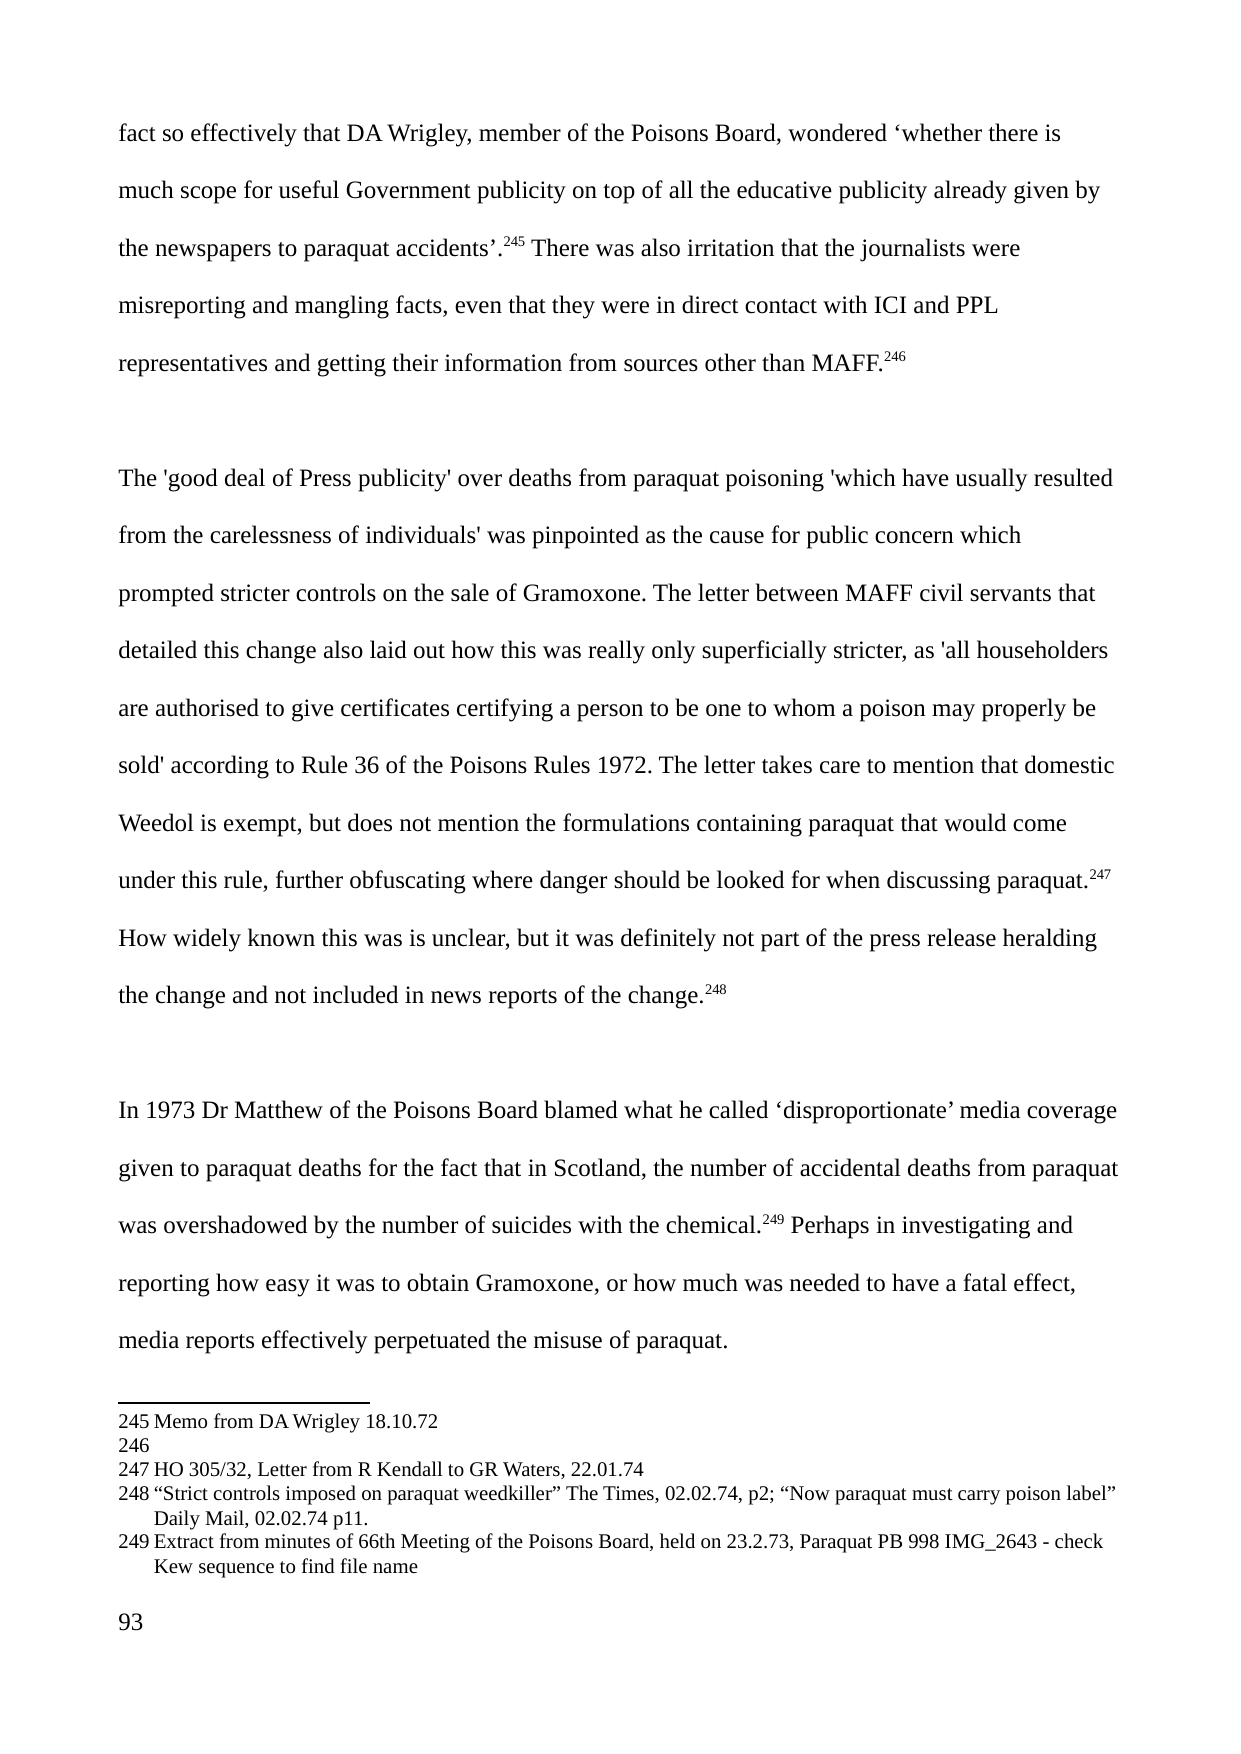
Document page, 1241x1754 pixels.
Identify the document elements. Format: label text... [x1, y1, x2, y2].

text Extract from minutes of 66th Meeting of the Poisons Board, held on 23.2.73, Paraquat PB 998 IMG_2643 - check Kew sequence to find file name [118, 1529, 1122, 1578]
text In 1973 Dr Matthew of the Poisons Board blamed what he called ‘disproportionate’ media coverage given to paraquat deaths for the fact that in Scotland, the number of accidental deaths from paraquat was overshadowed by the number of suicides with the chemical. Perhaps in investigating and reporting how easy it was to obtain Gramoxone, or how much was needed to have a fatal effect, media reports effectively perpetuated the misuse of paraquat. [118, 1096, 1122, 1354]
text The 'good deal of Press publicity' over deaths from paraquat poisoning 'which have usually resulted from the carelessness of individuals' was pinpointed as the cause for public concern which prompted stricter controls on the sale of Gramoxone. The letter between MAFF civil servants that detailed this change also laid out how this was really only superficially stricter, as 'all householders are authorised to give certificates certifying a person to be one to whom a poison may properly be sold' according to Rule 36 of the Poisons Rules 1972. The letter takes care to mention that domestic Weedol is exempt, but does not mention the formulations containing paraquat that would come under this rule, further obfuscating where danger should be looked for when discussing paraquat. How widely known this was is unclear, but it was definitely not part of the press release heralding the change and not included in news reports of the change. [118, 463, 1122, 1009]
text fact so effectively that DA Wrigley, member of the Poisons Board, wondered ‘whether there is much scope for useful Government publicity on top of all the educative publicity already given by the newspapers to paraquat accidents’. There was also irritation that the journalists were misreporting and mangling facts, even that they were in direct contact with ICI and PPL representatives and getting their information from sources other than MAFF. [118, 118, 1122, 377]
text Memo from DA Wrigley 18.10.72 [118, 1409, 1122, 1433]
text HO 305/32, Letter from R Kendall to GR Waters, 22.01.74 [118, 1457, 1122, 1481]
text “Strict controls imposed on paraquat weedkiller” The Times, 02.02.74, p2; “Now paraquat must carry poison label” Daily Mail, 02.02.74 p11. [118, 1481, 1122, 1529]
